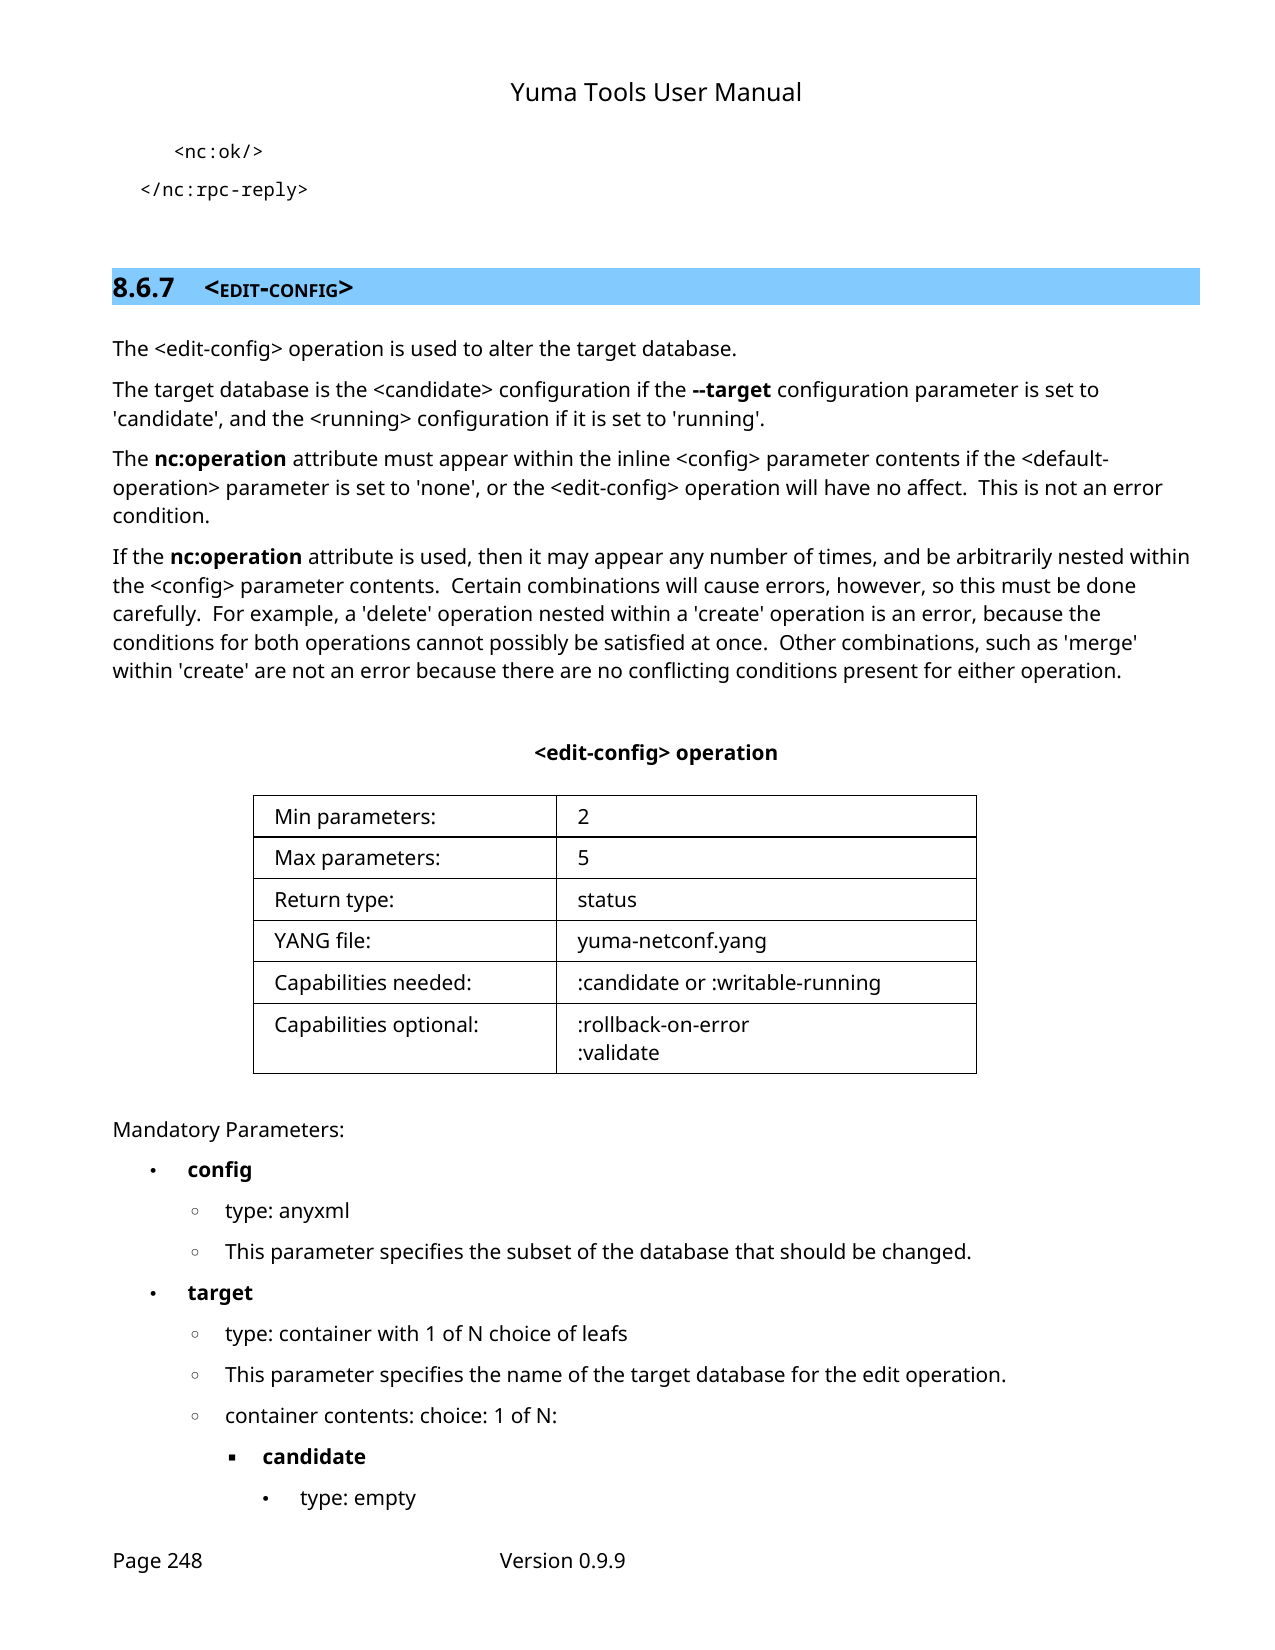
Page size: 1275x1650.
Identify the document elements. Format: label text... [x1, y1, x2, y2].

list container contents: choice: 1 of N: [187, 1401, 1200, 1430]
list target [150, 1278, 1200, 1307]
list type: anyxml [187, 1197, 1200, 1225]
table_cell Capabilities optional: [254, 1004, 556, 1073]
list candidate [225, 1442, 1200, 1471]
table_cell Max parameters: [254, 838, 556, 878]
text If the nc:operation attribute is used, then it may appear any number of times, and be arbitrarily nested within the <config> parameter contents. Certain combinations will cause errors, however, so this must be done carefully. For example, a 'delete' operation nested within a 'create' operation is an error, because the conditions for both operations cannot possibly be satisfied at once. Other combinations, such as 'merge' within 'create' are not an error because there are no conflicting conditions present for either operation. [112, 542, 1200, 684]
table_cell Capabilities needed: [254, 962, 556, 1003]
subtitle <edit-config> [112, 268, 1200, 305]
text The nc:operation attribute must appear within the inline <config> parameter contents if the <default-operation> parameter is set to 'none', or the <edit-config> operation will have no affect. This is not an error condition. [112, 444, 1200, 530]
table_cell YANG file: [254, 921, 556, 961]
table_cell 5 [557, 838, 976, 878]
table_header Min parameters: [254, 796, 556, 836]
list This parameter specifies the name of the target database for the edit operation. [187, 1360, 1200, 1389]
table_cell status [557, 879, 976, 919]
text The <edit-config> operation is used to alter the target database. [112, 334, 1200, 363]
list config [150, 1156, 1200, 1184]
subtitle <edit-config> operation [127, 738, 1185, 766]
list type: container with 1 of N choice of leafs [187, 1319, 1200, 1348]
table_cell Return type: [254, 879, 556, 919]
text The target database is the <candidate> configuration if the --target configuration parameter is set to 'candidate', and the <running> configuration if it is set to 'running'. [112, 375, 1200, 432]
table_cell yuma-netconf.yang [557, 921, 976, 961]
text <nc:ok/> [139, 138, 1200, 164]
text Mandatory Parameters: [112, 1115, 1200, 1143]
table_cell :candidate or :writable-running [557, 962, 976, 1003]
list type: empty [262, 1483, 1200, 1512]
text </nc:rpc-reply> [139, 176, 1200, 202]
table_header 2 [557, 796, 976, 836]
table_cell :rollback-on-error :validate [557, 1004, 976, 1073]
list This parameter specifies the subset of the database that should be changed. [187, 1237, 1200, 1266]
